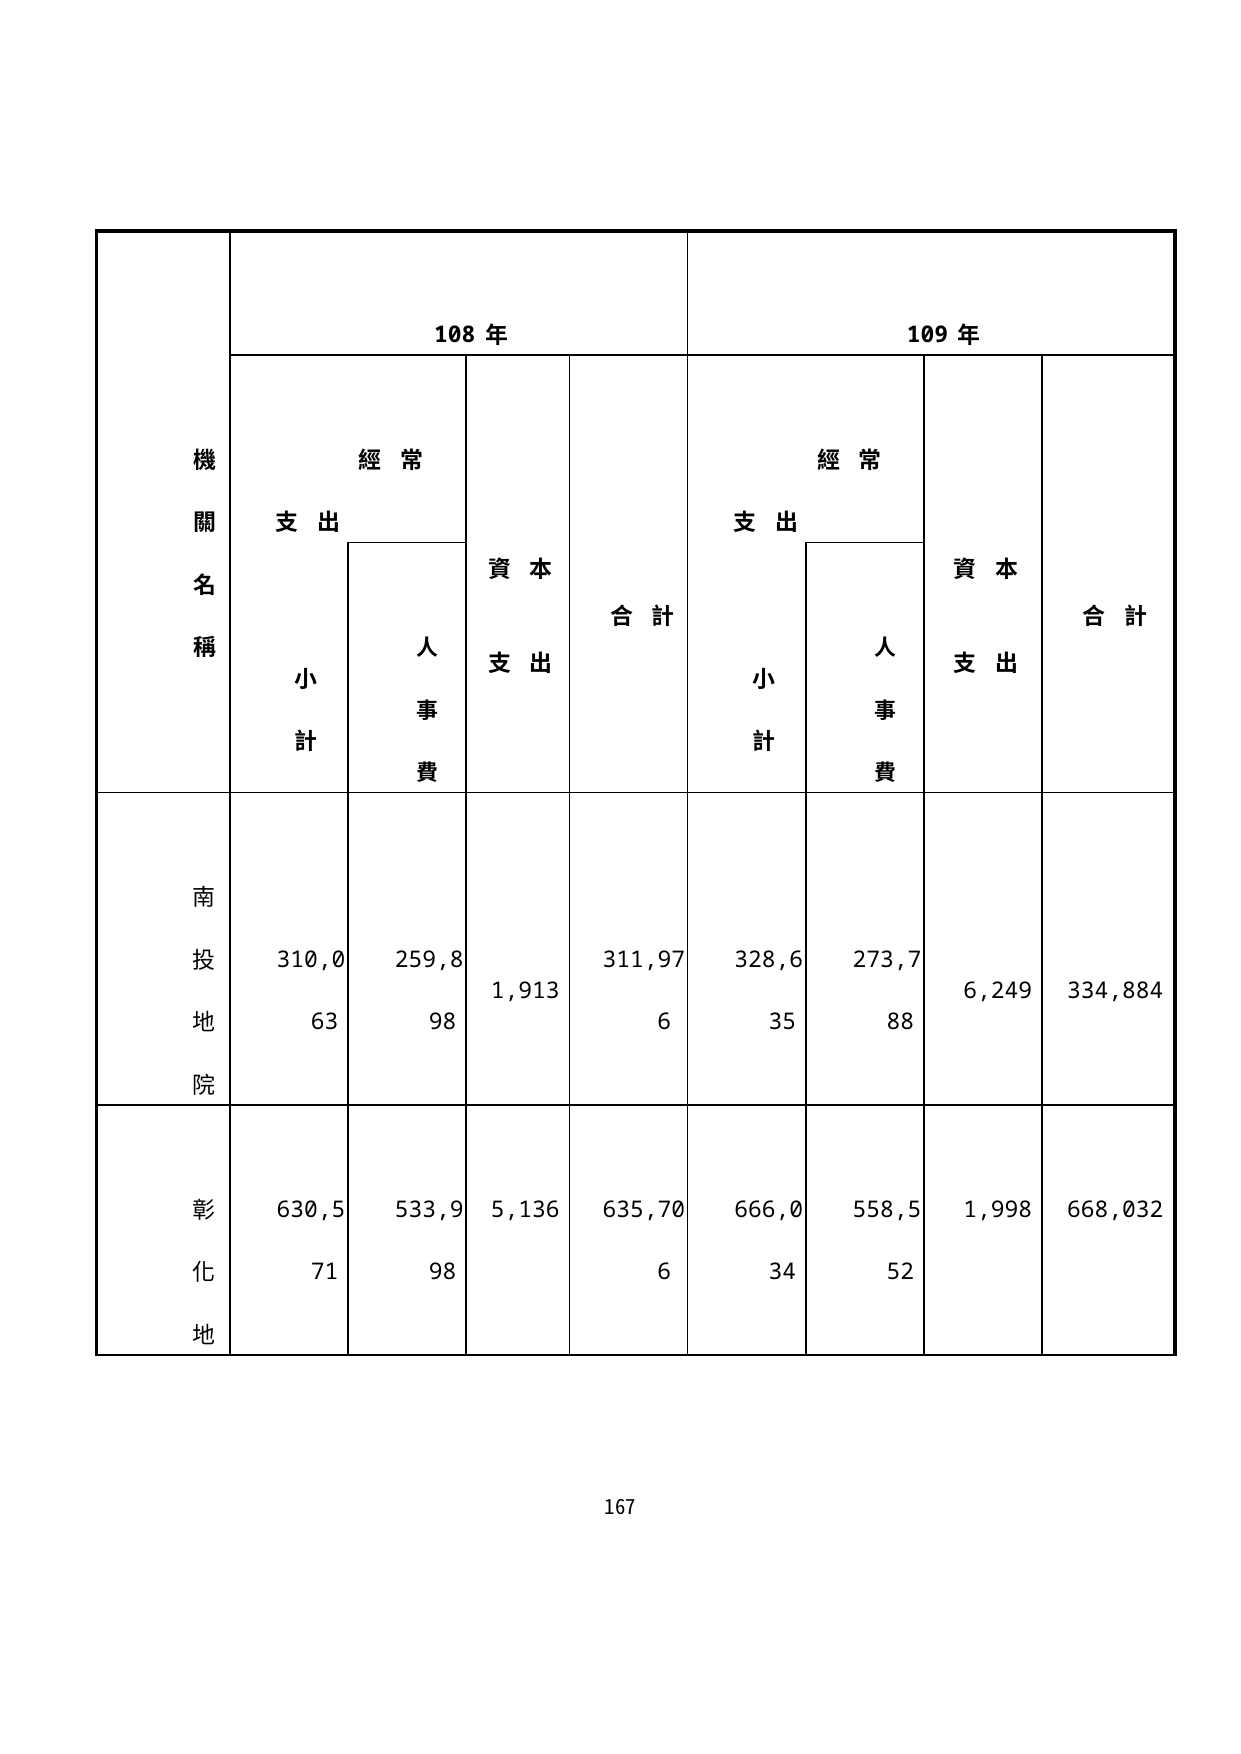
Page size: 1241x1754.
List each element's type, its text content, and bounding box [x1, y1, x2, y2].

table_cell 6,249 [925, 793, 1041, 1104]
table_cell 合計 [1043, 356, 1173, 792]
table_cell 合計 [570, 356, 687, 792]
table_cell 668,032 [1043, 1106, 1173, 1354]
table_cell 5,136 [467, 1106, 569, 1354]
table_cell 小計 [231, 542, 347, 792]
table_header 機關名稱 [98, 233, 229, 792]
table_cell 資本 支出 [467, 356, 569, 792]
table_cell 1,998 [925, 1106, 1041, 1354]
table_cell 558,552 [807, 1106, 923, 1354]
table_cell 經常支出 [688, 356, 923, 542]
table_cell 1,913 [467, 793, 569, 1104]
table_cell 人事費 [807, 543, 923, 792]
table_header 108年 [231, 233, 687, 354]
table_cell 人事費 [349, 543, 465, 792]
table_cell 334,884 [1043, 793, 1173, 1104]
table_cell 273,788 [807, 793, 923, 1104]
table_cell 635,706 [570, 1106, 687, 1354]
table_cell 彰化地 [98, 1106, 229, 1354]
table_cell 259,898 [349, 793, 465, 1104]
table_cell 南投地院 [98, 793, 229, 1104]
table_cell 533,998 [349, 1106, 465, 1354]
table_cell 328,635 [688, 793, 805, 1104]
table_cell 小計 [688, 542, 805, 792]
table_cell 資本 支出 [925, 356, 1041, 792]
table_cell 310,063 [231, 793, 347, 1104]
table_cell 666,034 [688, 1106, 805, 1354]
table_header 109年 [688, 233, 1173, 354]
table_cell 經常支出 [231, 356, 465, 542]
table_cell 630,571 [231, 1106, 347, 1354]
table_cell 311,976 [570, 793, 687, 1104]
